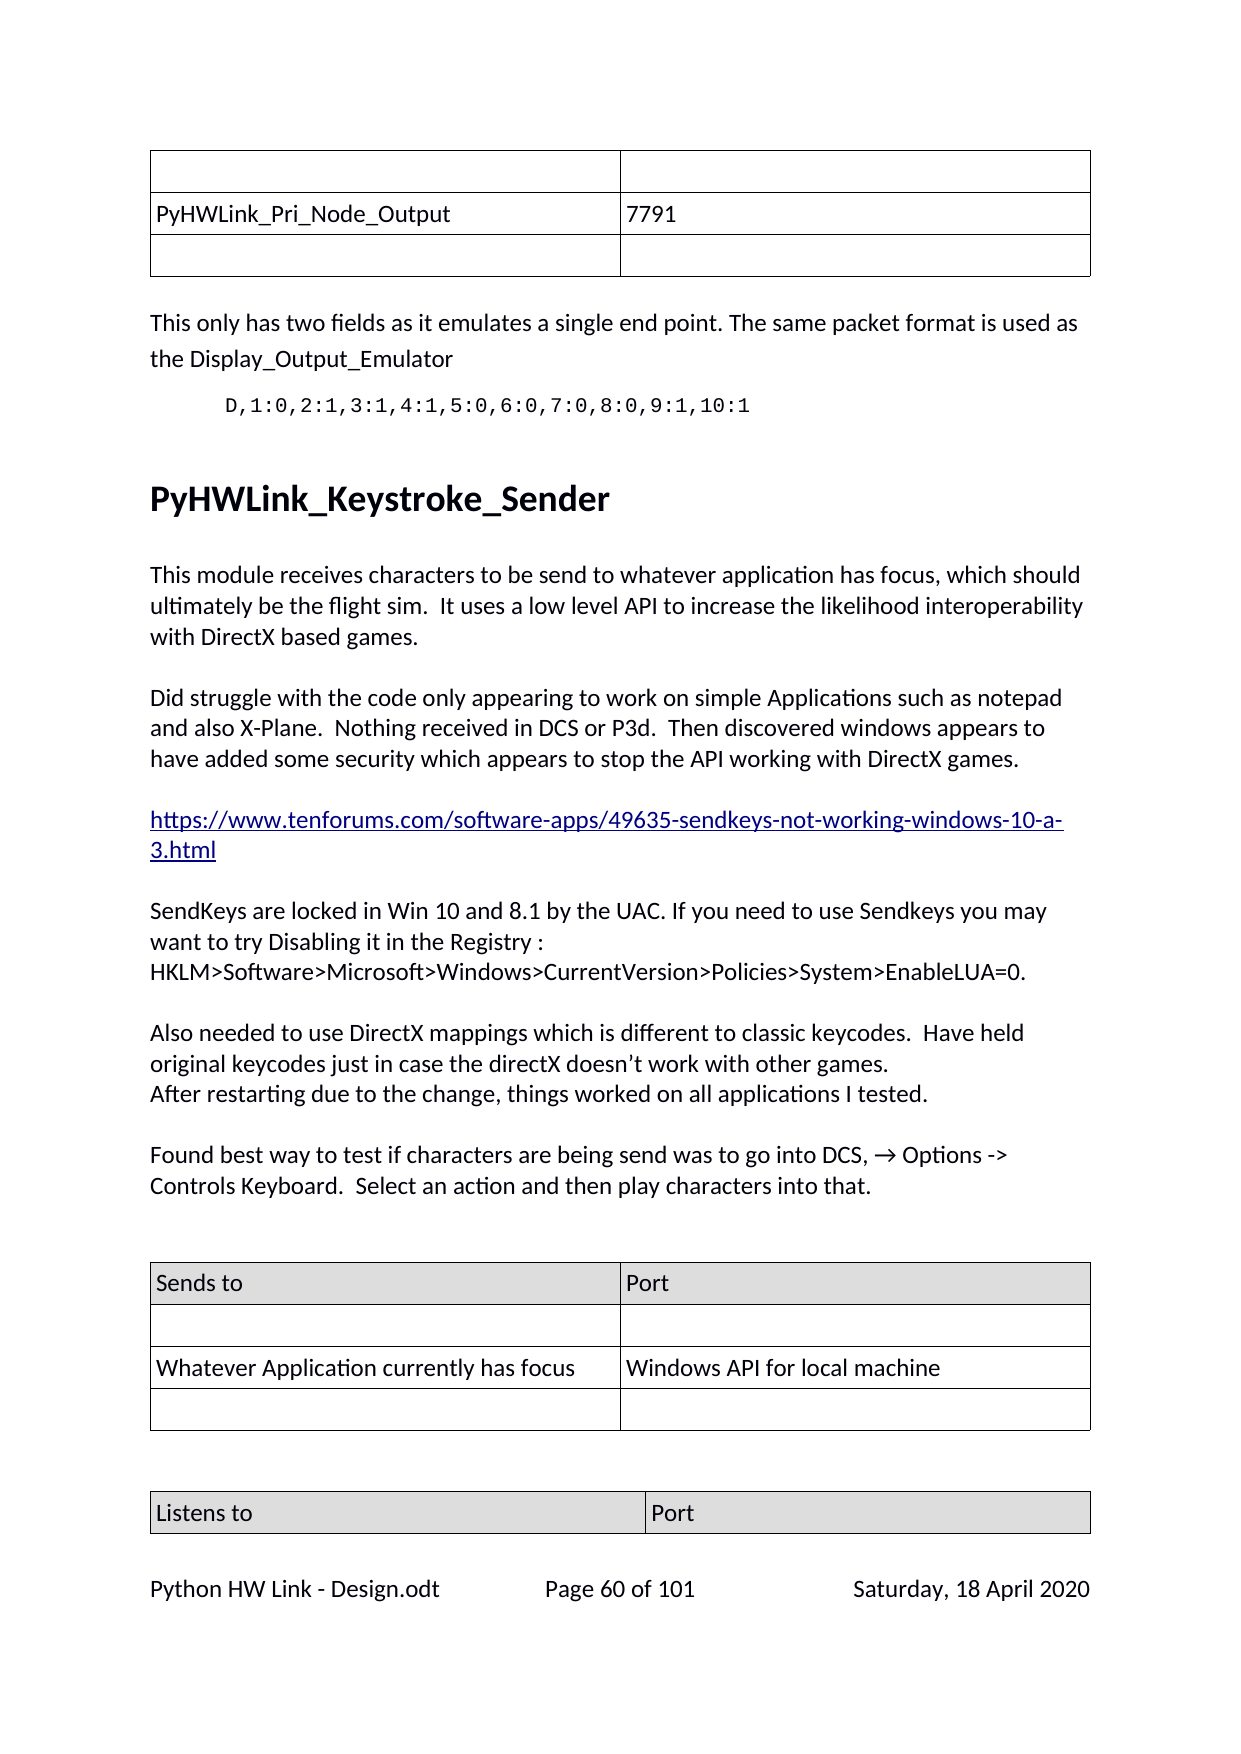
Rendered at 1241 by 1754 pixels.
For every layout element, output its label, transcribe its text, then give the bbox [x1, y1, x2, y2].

text SendKeys are locked in Win 10 and 8.1 by the UAC. If you need to use Sendkeys you may want to try Disabling it in the Registry : [150, 895, 1090, 956]
table_cell [621, 1389, 1090, 1430]
table_header Listens to [151, 1492, 645, 1533]
table_cell 7791 [621, 193, 1090, 234]
table_cell [151, 235, 620, 276]
text D,1:0,2:1,3:1,4:1,5:0,6:0,7:0,8:0,9:1,10:1 [225, 394, 1090, 418]
text Found best way to test if characters are being send was to go into DCS, → Options -> Controls Keyboard. Select an action and then play characters into that. [150, 1139, 1090, 1201]
table_cell [151, 151, 620, 192]
table_cell [621, 235, 1090, 276]
text HKLM>Software>Microsoft>Windows>CurrentVersion>Policies>System>EnableLUA=0. [150, 956, 1090, 987]
text This only has two fields as it emulates a single end point. The same packet format is used as the Display_Output_Emulator [150, 307, 1090, 374]
table_cell [621, 151, 1090, 192]
table_header Port [621, 1263, 1090, 1304]
text Also needed to use DirectX mappings which is different to classic keycodes. Have held original keycodes just in case the directX doesn’t work with other games. [150, 1017, 1090, 1078]
table_header Sends to [151, 1263, 620, 1304]
text https://www.tenforums.com/software-apps/49635-sendkeys-not-working-windows-10-a-3.html [150, 804, 1090, 865]
table_cell [621, 1305, 1090, 1346]
text After restarting due to the change, things worked on all applications I tested. [150, 1078, 1090, 1109]
table_header Port [646, 1492, 1090, 1533]
table_cell [151, 1305, 620, 1346]
table_cell Whatever Application currently has focus [151, 1347, 620, 1388]
text Did struggle with the code only appearing to work on simple Applications such as notepad and also X-Plane. Nothing received in DCS or P3d. Then discovered windows appears to have added some security which appears to stop the API working with DirectX games. [150, 682, 1090, 773]
text This module receives characters to be send to whatever application has focus, which should ultimately be the flight sim. It uses a low level API to increase the likelihood interoperability with DirectX based games. [150, 560, 1090, 651]
table_cell Windows API for local machine [621, 1347, 1090, 1388]
subtitle PyHWLink_Keystroke_Sender [150, 475, 1090, 521]
table_cell [151, 1389, 620, 1430]
table_cell PyHWLink_Pri_Node_Output [151, 193, 620, 234]
